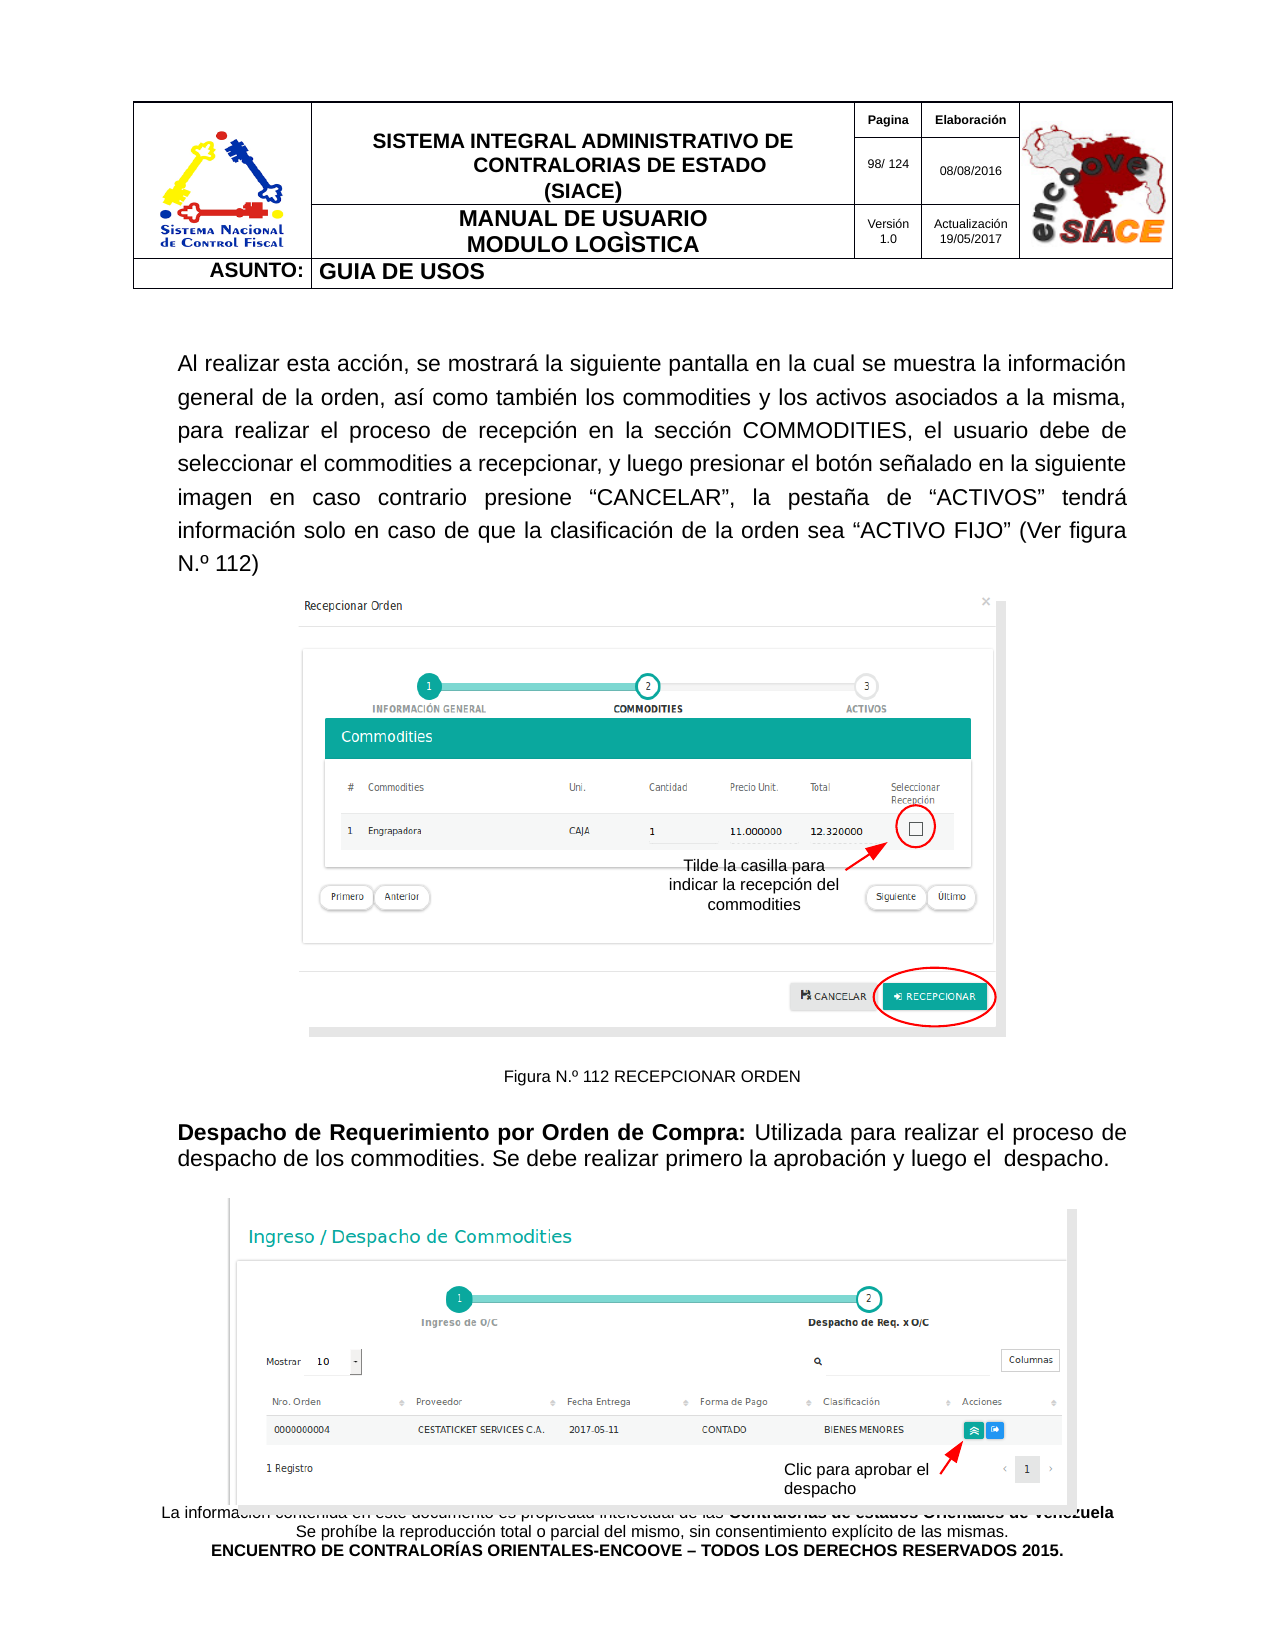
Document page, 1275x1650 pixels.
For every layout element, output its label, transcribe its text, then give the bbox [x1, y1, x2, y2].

text Despacho de Requerimiento por Orden de Compra: Utilizada para realizar el proceso de despacho de los commodities. Se debe realizar primero la aprobación y luego el despacho. [177, 1119, 1127, 1172]
text Al realizar esta acción, se mostrará la siguiente pantalla en la cual se muestra la información general de la orden, así como también los commodities y los activos asociados a la misma, para realizar el proceso de recepción en la sección COMMODITIES, el usuario debe de seleccionar el commodities a recepcionar, y luego presionar el botón señalado en la siguiente imagen en caso contrario presione “CANCELAR”, la pestaña de “ACTIVOS” tendrá información solo en caso de que la clasificación de la orden sea “ACTIVO FIJO” (Ver figura N.º 112) [177, 345, 1127, 578]
picture [298, 590, 996, 1027]
picture [875, 969, 994, 1025]
picture [954, 1004, 996, 1027]
picture [150, 127, 296, 254]
picture [1021, 121, 1167, 248]
text Figura N.º 112 RECEPCIONAR ORDEN [177, 1067, 1127, 1086]
picture [227, 1198, 1067, 1505]
